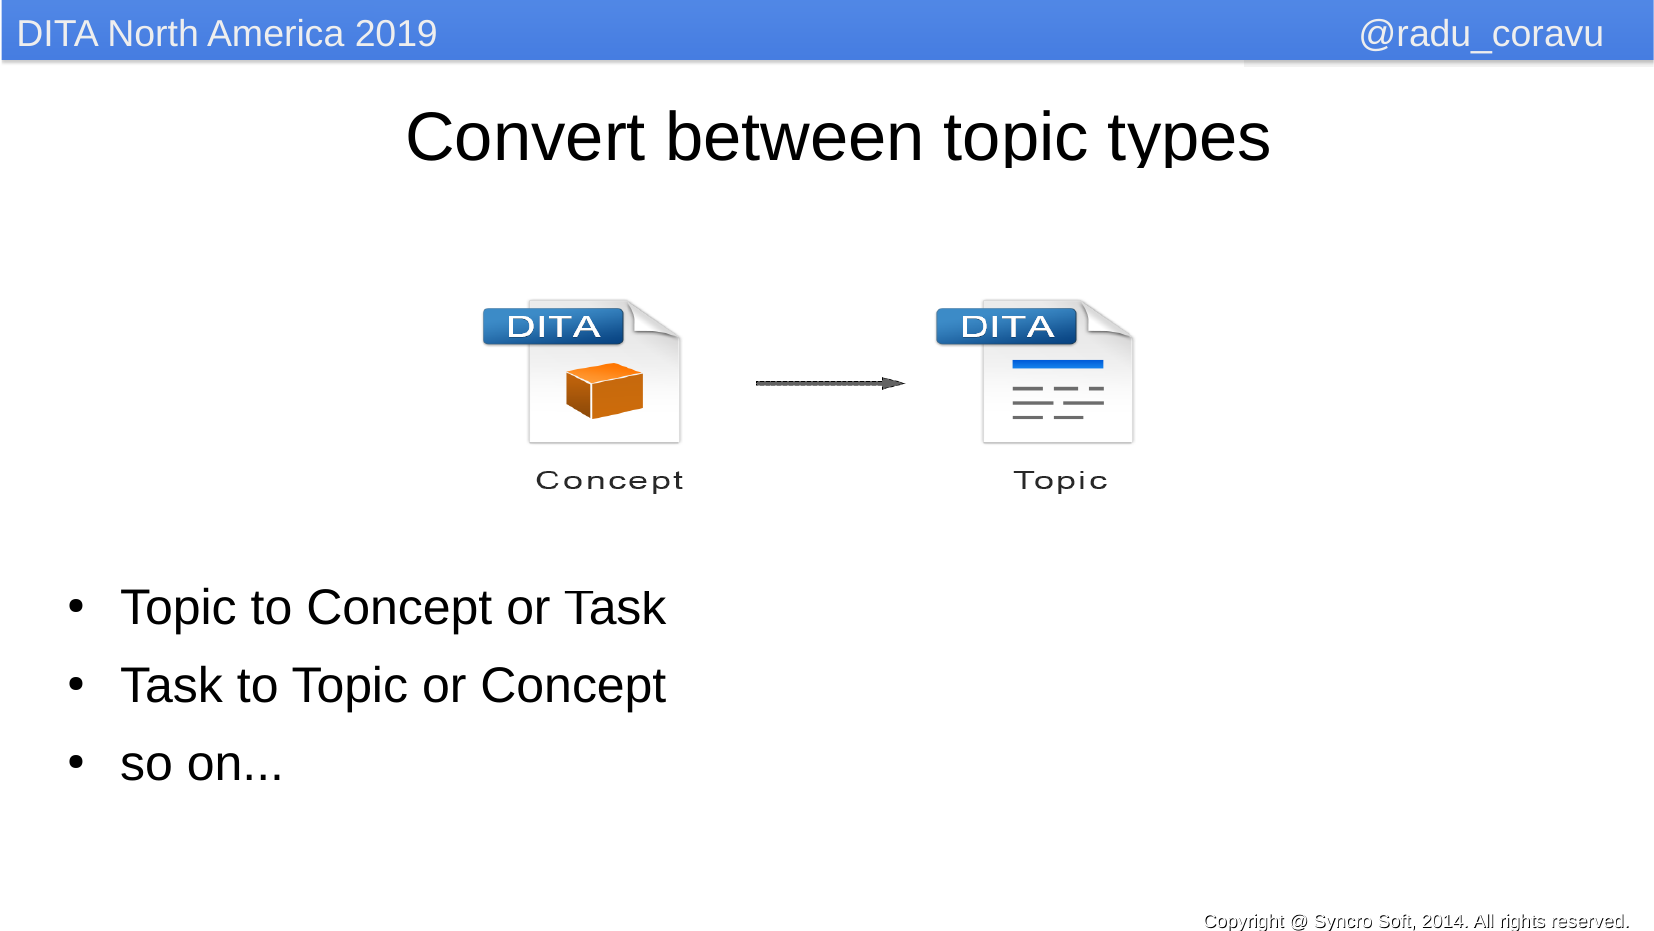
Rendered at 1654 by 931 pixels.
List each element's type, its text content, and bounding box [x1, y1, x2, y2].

title Convert between topic types [82, 59, 1571, 215]
picture [1, 0, 1654, 67]
picture [412, 168, 1201, 591]
list Topic to Concept or Task Task to Topic or Concept so on... [49, 501, 1538, 931]
